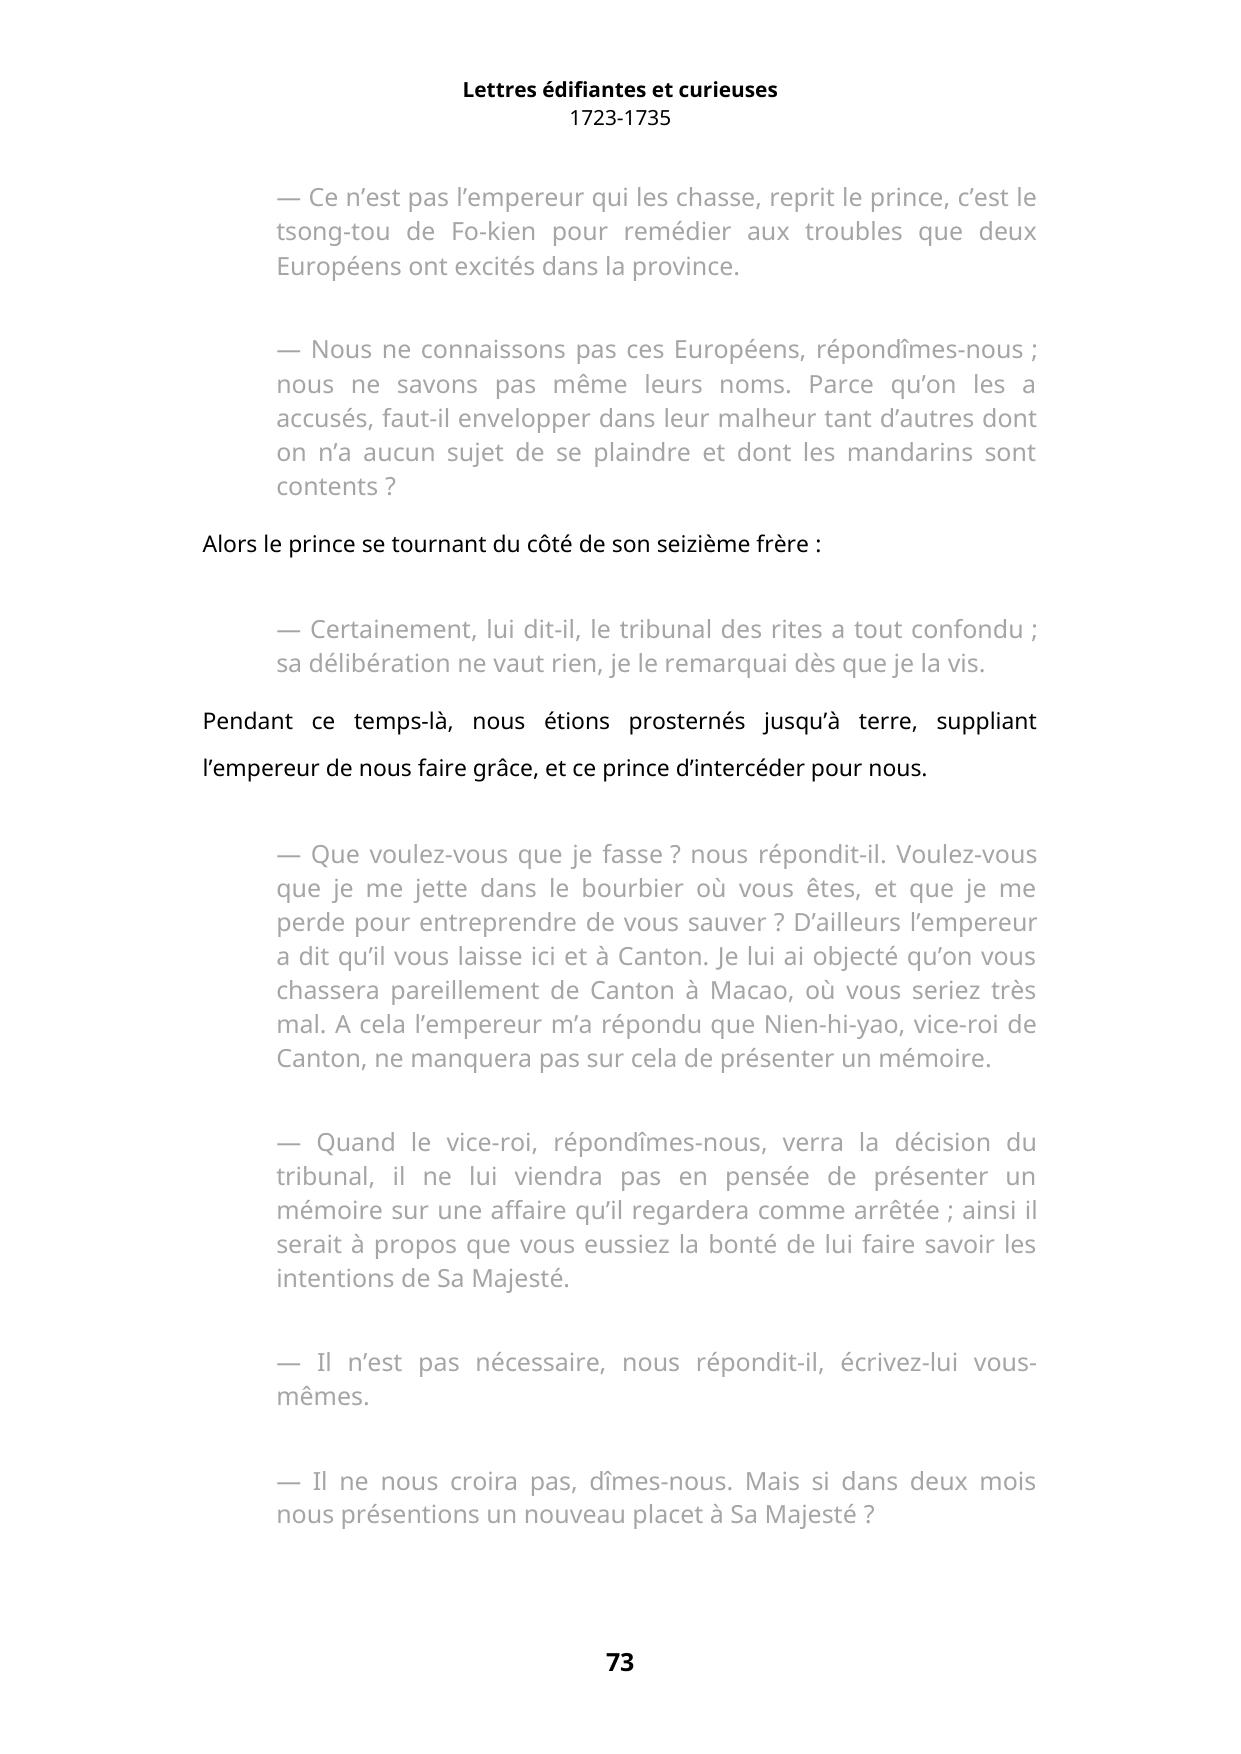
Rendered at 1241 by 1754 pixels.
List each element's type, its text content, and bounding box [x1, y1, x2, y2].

text — Que voulez-vous que je fasse ? nous répondit-il. Voulez-vous que je me jette dans le bourbier où vous êtes, et que je me perde pour entreprendre de vous sauver ? D’ailleurs l’empereur a dit qu’il vous laisse ici et à Canton. Je lui ai objecté qu’on vous chassera pareillement de Canton à Macao, où vous seriez très mal. A cela l’empereur m’a répondu que Nien-hi-yao, vice-roi de Canton, ne manquera pas sur cela de présenter un mémoire. [276, 836, 1038, 1075]
text — Ce n’est pas l’empereur qui les chasse, reprit le prince, c’est le tsong-tou de Fo-kien pour remédier aux troubles que deux Européens ont excités dans la province. [276, 180, 1038, 282]
text Alors le prince se tournant du côté de son seizième frère : [202, 527, 1038, 559]
text — Quand le vice-roi, répondîmes-nous, verra la décision du tribunal, il ne lui viendra pas en pensée de présenter un mémoire sur une affaire qu’il regardera comme arrêtée ; ainsi il serait à propos que vous eussiez la bonté de lui faire savoir les intentions de Sa Majesté. [276, 1125, 1038, 1295]
text — Il n’est pas nécessaire, nous répondit-il, écrivez-lui vous-mêmes. [276, 1345, 1038, 1413]
text — Nous ne connaissons pas ces Européens, répondîmes-nous ; nous ne savons pas même leurs noms. Parce qu’on les a accusés, faut-il envelopper dans leur malheur tant d’autres dont on n’a aucun sujet de se plaindre et dont les mandarins sont contents ? [276, 332, 1038, 502]
text — Il ne nous croira pas, dîmes-nous. Mais si dans deux mois nous présentions un nouveau placet à Sa Majesté ? [276, 1463, 1038, 1531]
text — Certainement, lui dit-il, le tribunal des rites a tout confondu ; sa délibération ne vaut rien, je le remarquai dès que je la vis. [276, 612, 1038, 680]
text Pendant ce temps-là, nous étions prosternés jusqu’à terre, suppliant l’empereur de nous faire grâce, et ce prince d’intercéder pour nous. [202, 705, 1038, 783]
